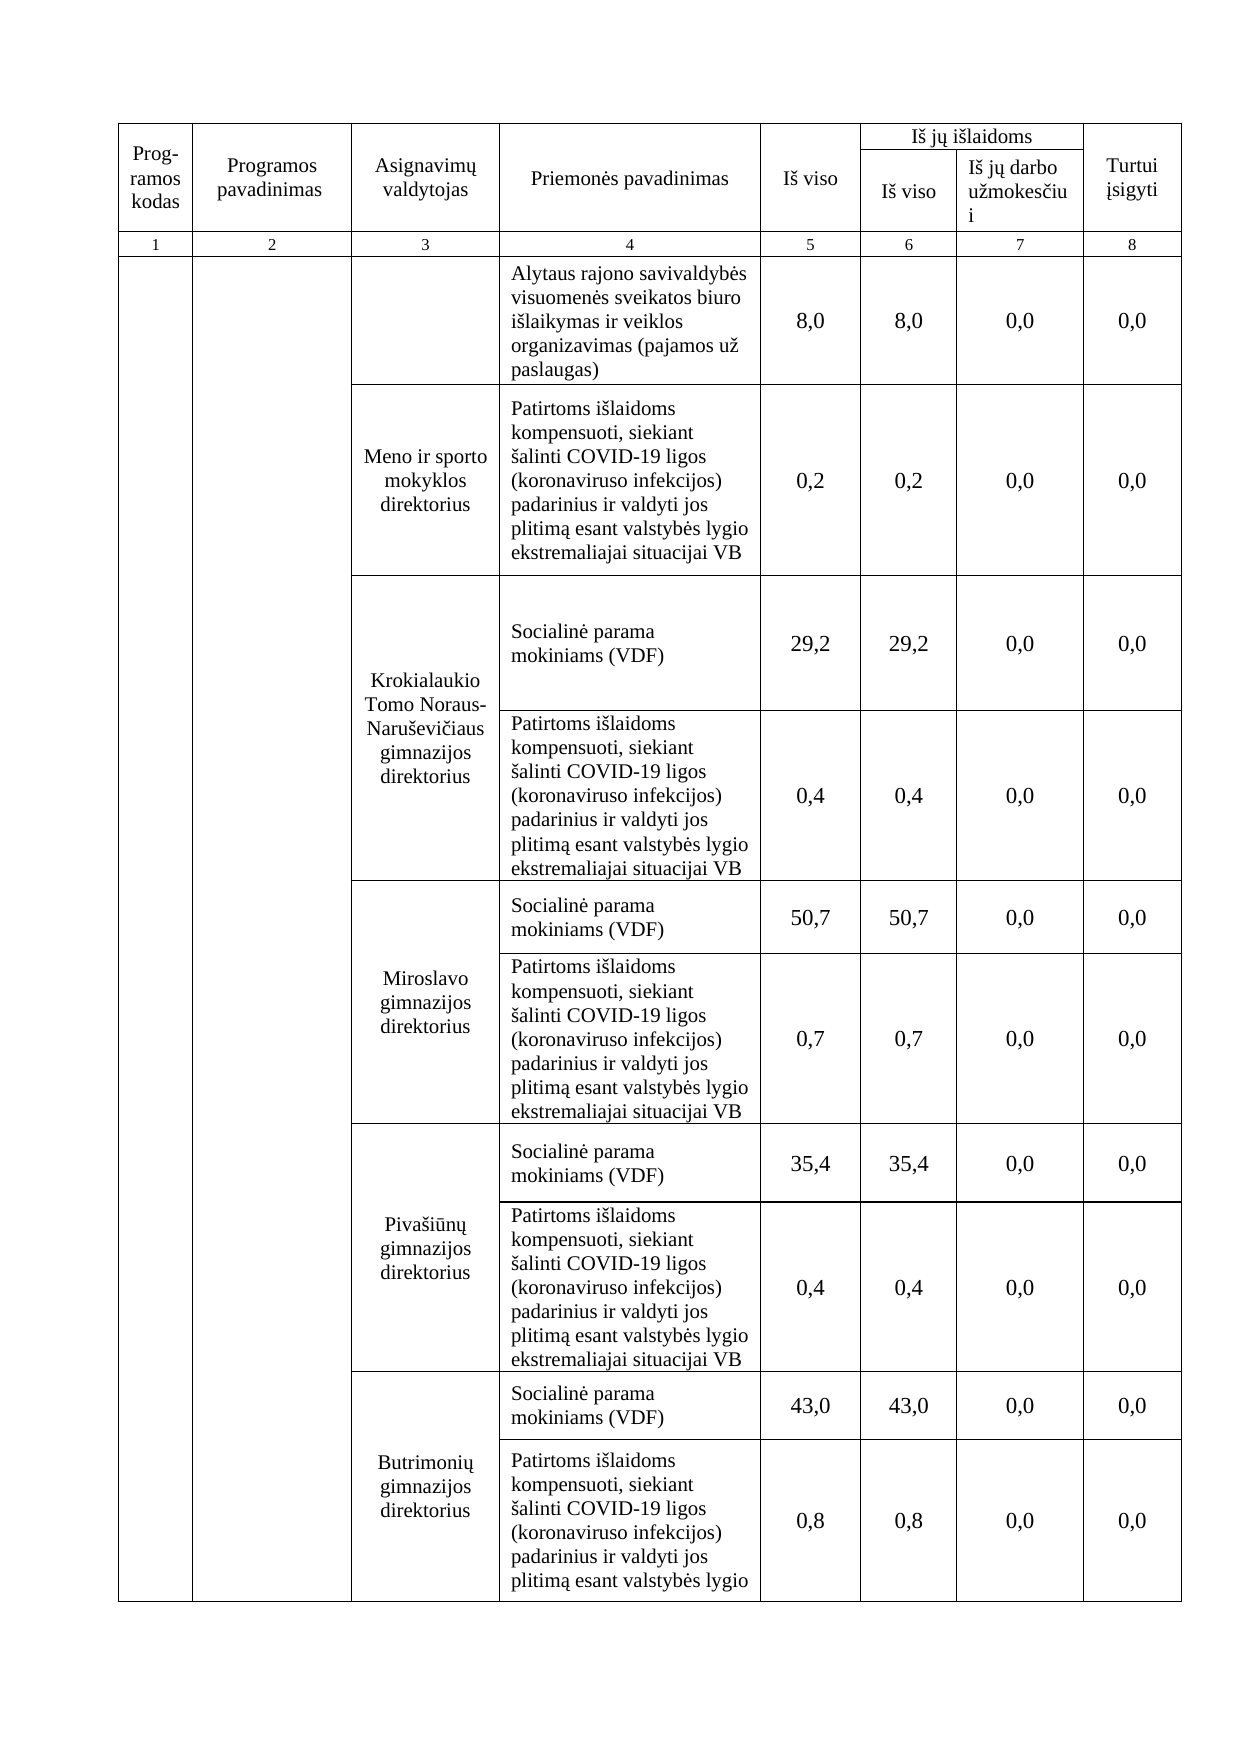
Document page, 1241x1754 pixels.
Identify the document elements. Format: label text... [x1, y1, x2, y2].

table_cell 0,2 [861, 385, 956, 575]
table_cell 7 [957, 232, 1083, 256]
table_cell 6 [861, 232, 956, 256]
table_cell 0,2 [761, 385, 860, 575]
table_cell 5 [761, 232, 860, 256]
table_cell Patirtoms išlaidoms kompensuoti, siekiant šalinti COVID-19 ligos (koronaviruso infekcijos) padarinius ir valdyti jos plitimą esant valstybės lygio ekstremaliajai situacijai VB [500, 385, 760, 575]
table_header Turtui įsigyti [1084, 124, 1181, 231]
table_cell 0,4 [861, 711, 956, 879]
table_cell 0,0 [957, 1124, 1083, 1201]
table_header Priemonės pavadinimas [500, 124, 760, 231]
table_cell Butrimonių gimnazijos direktorius [352, 1372, 499, 1601]
table_cell 0,0 [1084, 1372, 1181, 1438]
table_cell 43,0 [861, 1372, 956, 1438]
table_cell 4 [500, 232, 760, 256]
table_cell 0,0 [957, 954, 1083, 1123]
table_cell 2 [193, 232, 351, 256]
table_header Iš jų išlaidoms [861, 124, 1083, 149]
table_cell Alytaus rajono savivaldybės visuomenės sveikatos biuro išlaikymas ir veiklos organizavimas (pajamos už paslaugas) [500, 257, 760, 384]
table_cell 0,0 [1084, 1203, 1181, 1371]
table_cell 0,0 [957, 576, 1083, 710]
table_cell Socialinė parama mokiniams (VDF) [500, 1124, 760, 1201]
table_cell 0,0 [1084, 711, 1181, 879]
table_cell 0,0 [957, 711, 1083, 879]
table_cell 50,7 [861, 881, 956, 953]
table_cell Krokialaukio Tomo Noraus-Naruševičiaus gimnazijos direktorius [352, 576, 499, 879]
table_cell 0,8 [761, 1440, 860, 1601]
table_cell 0,0 [1084, 1124, 1181, 1201]
table_cell Patirtoms išlaidoms kompensuoti, siekiant šalinti COVID-19 ligos (koronaviruso infekcijos) padarinius ir valdyti jos plitimą esant valstybės lygio [500, 1440, 760, 1601]
table_cell 0,0 [1084, 954, 1181, 1123]
table_cell 43,0 [761, 1372, 860, 1438]
table_cell Iš jų darbo užmokesčiui [957, 150, 1083, 231]
table_cell Patirtoms išlaidoms kompensuoti, siekiant šalinti COVID-19 ligos (koronaviruso infekcijos) padarinius ir valdyti jos plitimą esant valstybės lygio ekstremaliajai situacijai VB [500, 1203, 760, 1371]
table_cell 0,7 [761, 954, 860, 1123]
table_cell Iš viso [861, 150, 956, 231]
table_cell 0,8 [861, 1440, 956, 1601]
table_cell 0,4 [761, 711, 860, 879]
table_cell 0,0 [957, 257, 1083, 384]
table_cell 3 [352, 232, 499, 256]
table_cell 0,0 [1084, 257, 1181, 384]
table_cell 0,7 [861, 954, 956, 1123]
table_cell 0,0 [957, 1440, 1083, 1601]
table_cell Socialinė parama mokiniams (VDF) [500, 881, 760, 953]
table_cell 1 [119, 232, 192, 256]
table_cell 0,0 [957, 881, 1083, 953]
table_cell Meno ir sporto mokyklos direktorius [352, 385, 499, 575]
table_cell 29,2 [761, 576, 860, 710]
table_header Prog-ramos kodas [119, 124, 192, 231]
table_cell Miroslavo gimnazijos direktorius [352, 881, 499, 1123]
table_cell 35,4 [861, 1124, 956, 1201]
table_cell 29,2 [861, 576, 956, 710]
table_cell 0,0 [957, 1203, 1083, 1371]
table_cell 35,4 [761, 1124, 860, 1201]
table_cell Patirtoms išlaidoms kompensuoti, siekiant šalinti COVID-19 ligos (koronaviruso infekcijos) padarinius ir valdyti jos plitimą esant valstybės lygio ekstremaliajai situacijai VB [500, 954, 760, 1123]
table_cell Socialinė parama mokiniams (VDF) [500, 576, 760, 710]
table_cell 0,4 [861, 1203, 956, 1371]
table_cell 0,0 [957, 385, 1083, 575]
table_cell 50,7 [761, 881, 860, 953]
table_header Asignavimų valdytojas [352, 124, 499, 231]
table_cell Patirtoms išlaidoms kompensuoti, siekiant šalinti COVID-19 ligos (koronaviruso infekcijos) padarinius ir valdyti jos plitimą esant valstybės lygio ekstremaliajai situacijai VB [500, 711, 760, 879]
table_cell 0,0 [1084, 881, 1181, 953]
table_header Programos pavadinimas [193, 124, 351, 231]
table_cell 0,0 [1084, 576, 1181, 710]
table_cell 0,0 [957, 1372, 1083, 1438]
table_cell 0,0 [1084, 385, 1181, 575]
table_cell [119, 257, 192, 1601]
table_cell [352, 257, 499, 384]
table_cell 0,4 [761, 1203, 860, 1371]
table_cell 0,0 [1084, 1440, 1181, 1601]
table_cell [193, 257, 351, 1601]
table_cell 8,0 [861, 257, 956, 384]
table_cell 8 [1084, 232, 1181, 256]
table_cell 8,0 [761, 257, 860, 384]
table_cell Socialinė parama mokiniams (VDF) [500, 1372, 760, 1438]
table_header Iš viso [761, 124, 860, 231]
table_cell Pivašiūnų gimnazijos direktorius [352, 1124, 499, 1371]
